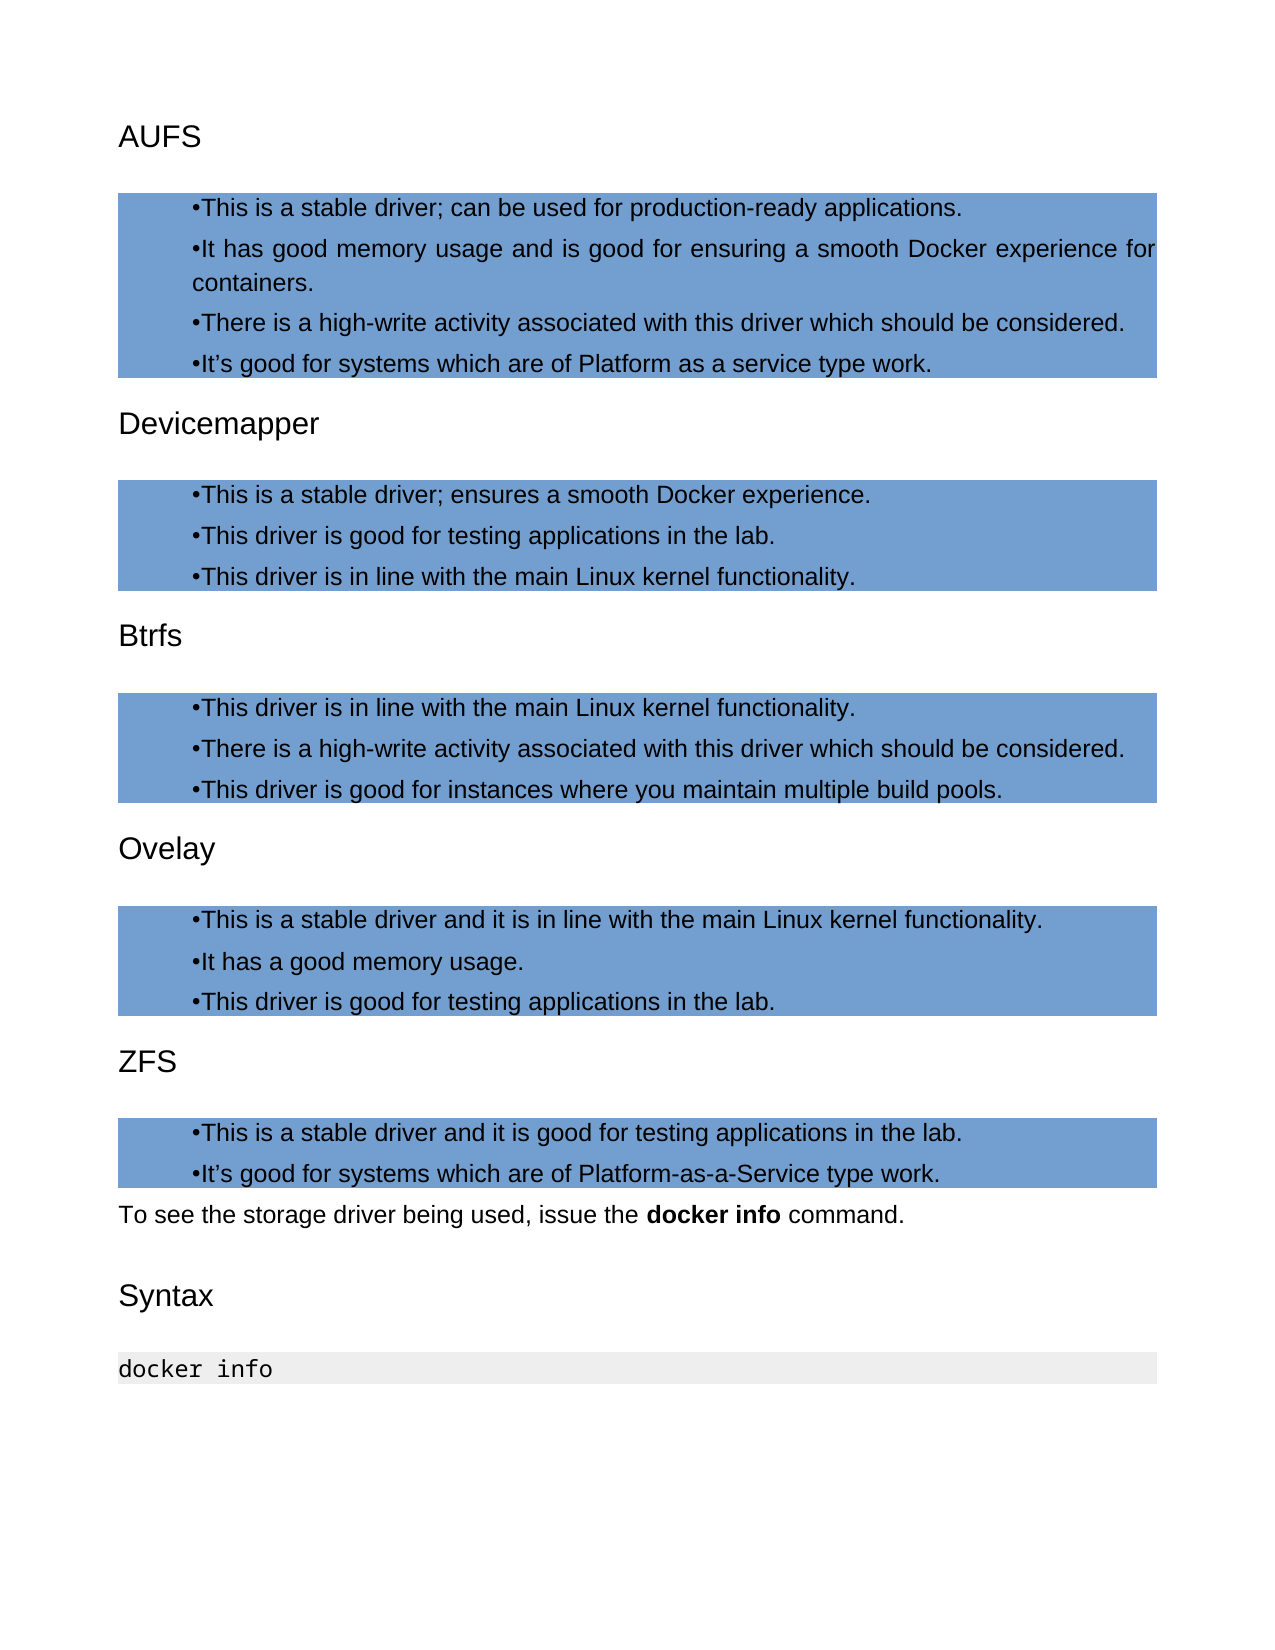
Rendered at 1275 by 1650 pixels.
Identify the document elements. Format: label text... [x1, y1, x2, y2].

list This is a stable driver; ensures a smooth Docker experience. [118, 480, 1157, 509]
subtitle Ovelay [118, 830, 1157, 866]
list There is a high-write activity associated with this driver which should be considered. [118, 308, 1157, 337]
subtitle Syntax [118, 1277, 1157, 1313]
list This driver is good for testing applications in the lab. [118, 987, 1157, 1016]
list This driver is good for instances where you maintain multiple build pools. [118, 775, 1157, 803]
subtitle AUFS [118, 118, 1157, 154]
subtitle ZFS [118, 1043, 1157, 1079]
list It has a good memory usage. [118, 946, 1157, 975]
list There is a high-write activity associated with this driver which should be considered. [118, 734, 1157, 763]
list This driver is good for testing applications in the lab. [118, 521, 1157, 550]
list It’s good for systems which are of Platform as a service type work. [118, 349, 1157, 378]
subtitle Btrfs [118, 617, 1157, 653]
list This driver is in line with the main Linux kernel functionality. [118, 693, 1157, 722]
list This is a stable driver; can be used for production-ready applications. [118, 193, 1157, 222]
list It has good memory usage and is good for ensuring a smooth Docker experience for containers. [118, 234, 1157, 296]
subtitle Devicemapper [118, 405, 1157, 441]
text To see the storage driver being used, issue the docker info command. [118, 1200, 1157, 1229]
list It’s good for systems which are of Platform-as-a-Service type work. [118, 1159, 1157, 1188]
list This driver is in line with the main Linux kernel functionality. [118, 562, 1157, 591]
text docker info [118, 1352, 1157, 1384]
list This is a stable driver and it is good for testing applications in the lab. [118, 1118, 1157, 1147]
list This is a stable driver and it is in line with the main Linux kernel functionality. [118, 906, 1157, 934]
